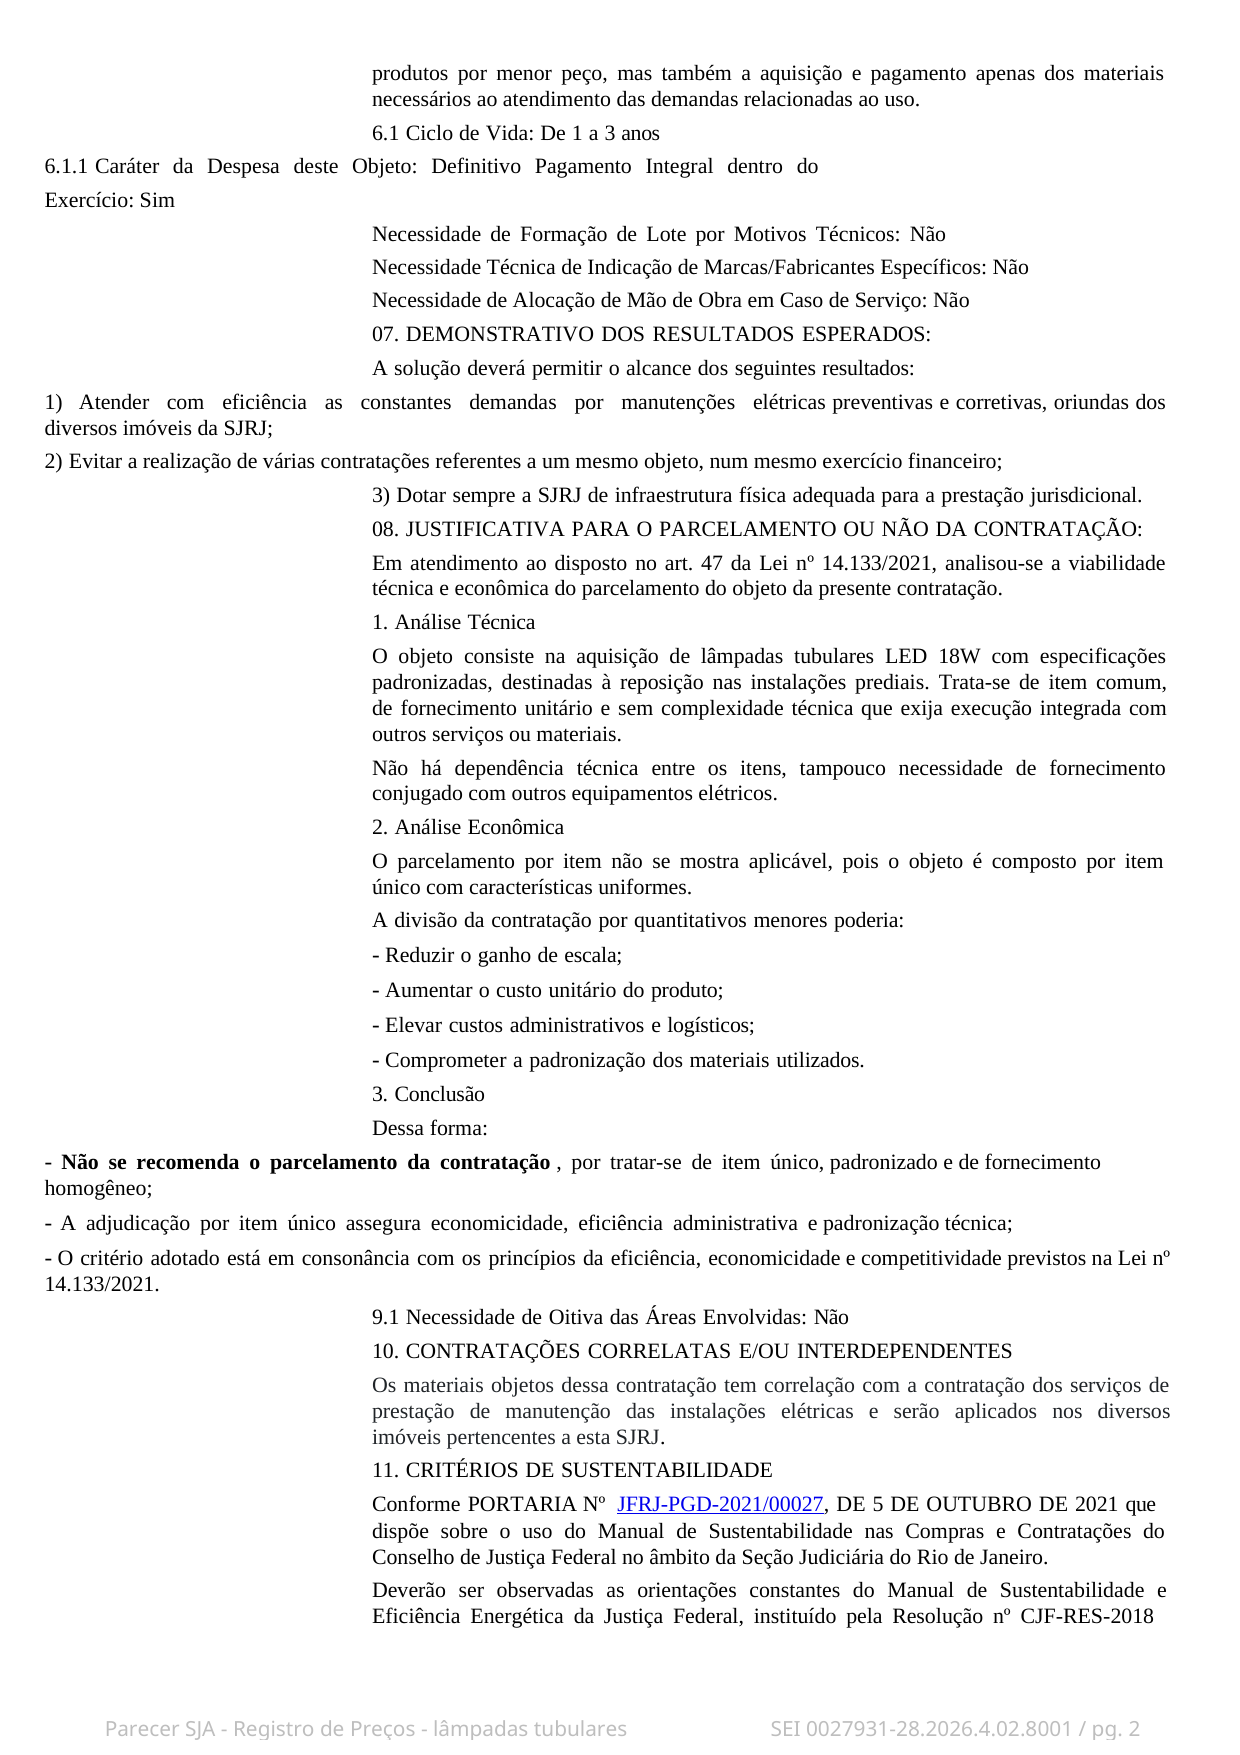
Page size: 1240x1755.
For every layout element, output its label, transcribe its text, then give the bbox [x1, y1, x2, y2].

text O objeto consiste na aquisição de lâmpadas tubulares LED 18W com especificações padronizadas, destinadas à reposição nas instalações prediais. Trata-se de item comum, de fornecimento unitário e sem complexidade técnica que exija execução integrada com outros serviços ou materiais. [372, 643, 1167, 746]
text A divisão da contratação por quantitativos menores poderia: [372, 907, 1195, 933]
list Conclusão Dessa forma: [372, 1081, 492, 1140]
list O critério adotado está em consonância com os princípios da eficiência, economicidade e competitividade previstos na Lei nº 14.133/2021. [44, 1243, 1172, 1296]
list Evitar a realização de várias contratações referentes a um mesmo objeto, num mesmo exercício financeiro; [44, 448, 1168, 473]
list CONTRATAÇÕES CORRELATAS E/OU INTERDEPENDENTES [372, 1338, 1195, 1363]
list Análise Econômica [372, 814, 1195, 839]
text produtos por menor peço, mas também a aquisição e pagamento apenas dos materiais necessários ao atendimento das demandas relacionadas ao uso. [372, 60, 1195, 111]
text 9.1 Necessidade de Oitiva das Áreas Envolvidas: Não [372, 1304, 1195, 1329]
list Caráter da Despesa deste Objeto: Definitivo Pagamento Integral dentro do Exercício: Sim [44, 153, 819, 212]
text O parcelamento por item não se mostra aplicável, pois o objeto é composto por item único com características uniformes. [372, 848, 1195, 899]
text Necessidade de Formação de Lote por Motivos Técnicos: Não Necessidade Técnica de Indicação de Marcas/Fabricantes Específicos: Não Necessidade de Alocação de Mão de Obra em Caso de Serviço: Não [372, 221, 1053, 313]
list Reduzir o ganho de escala; [372, 941, 1195, 968]
list CRITÉRIOS DE SUSTENTABILIDADE [372, 1457, 1195, 1483]
text Não há dependência técnica entre os itens, tampouco necessidade de fornecimento conjugado com outros equipamentos elétricos. [372, 754, 1167, 806]
list Comprometer a padronização dos materiais utilizados. [372, 1046, 1195, 1072]
text dispõe sobre o uso do Manual de Sustentabilidade nas Compras e Contratações do Conselho de Justiça Federal no âmbito da Seção Judiciária do Rio de Janeiro. [372, 1518, 1167, 1569]
list Elevar custos administrativos e logísticos; [372, 1011, 1195, 1037]
text Deverão ser observadas as orientações constantes do Manual de Sustentabilidade e Eficiência Energética da Justiça Federal, instituído pela Resolução nº CJF-RES-2018 [372, 1577, 1168, 1628]
list A adjudicação por item único assegura economicidade, eficiência administrativa e padronização técnica; [44, 1209, 1165, 1235]
list Não se recomenda o parcelamento da contratação , por tratar-se de item único, padronizado e de fornecimento homogêneo; [44, 1148, 1168, 1200]
text Os materiais objetos dessa contratação tem correlação com a contratação dos serviços de prestação de manutenção das instalações elétricas e serão aplicados nos diversos imóveis pertencentes a esta SJRJ. [372, 1372, 1171, 1449]
list JUSTIFICATIVA PARA O PARCELAMENTO OU NÃO DA CONTRATAÇÃO: [372, 516, 1195, 541]
list Análise Técnica [372, 609, 1195, 634]
list Ciclo de Vida: De 1 a 3 anos [372, 120, 1195, 145]
list DEMONSTRATIVO DOS RESULTADOS ESPERADOS: [372, 321, 1195, 346]
list Atender com eficiência as constantes demandas por manutenções elétricas preventivas e corretivas, oriundas dos diversos imóveis da SJRJ; [44, 389, 1166, 440]
list Dotar sempre a SJRJ de infraestrutura física adequada para a prestação jurisdicional. [372, 482, 1195, 507]
text Em atendimento ao disposto no art. 47 da Lei nº 14.133/2021, analisou-se a viabilidade técnica e econômica do parcelamento do objeto da presente contratação. [372, 549, 1168, 601]
text Conforme PORTARIA Nº JFRJ-PGD-2021/00027, DE 5 DE OUTUBRO DE 2021 que [372, 1491, 1195, 1517]
text A solução deverá permitir o alcance dos seguintes resultados: [372, 355, 1195, 380]
list Aumentar o custo unitário do produto; [372, 976, 1195, 1003]
